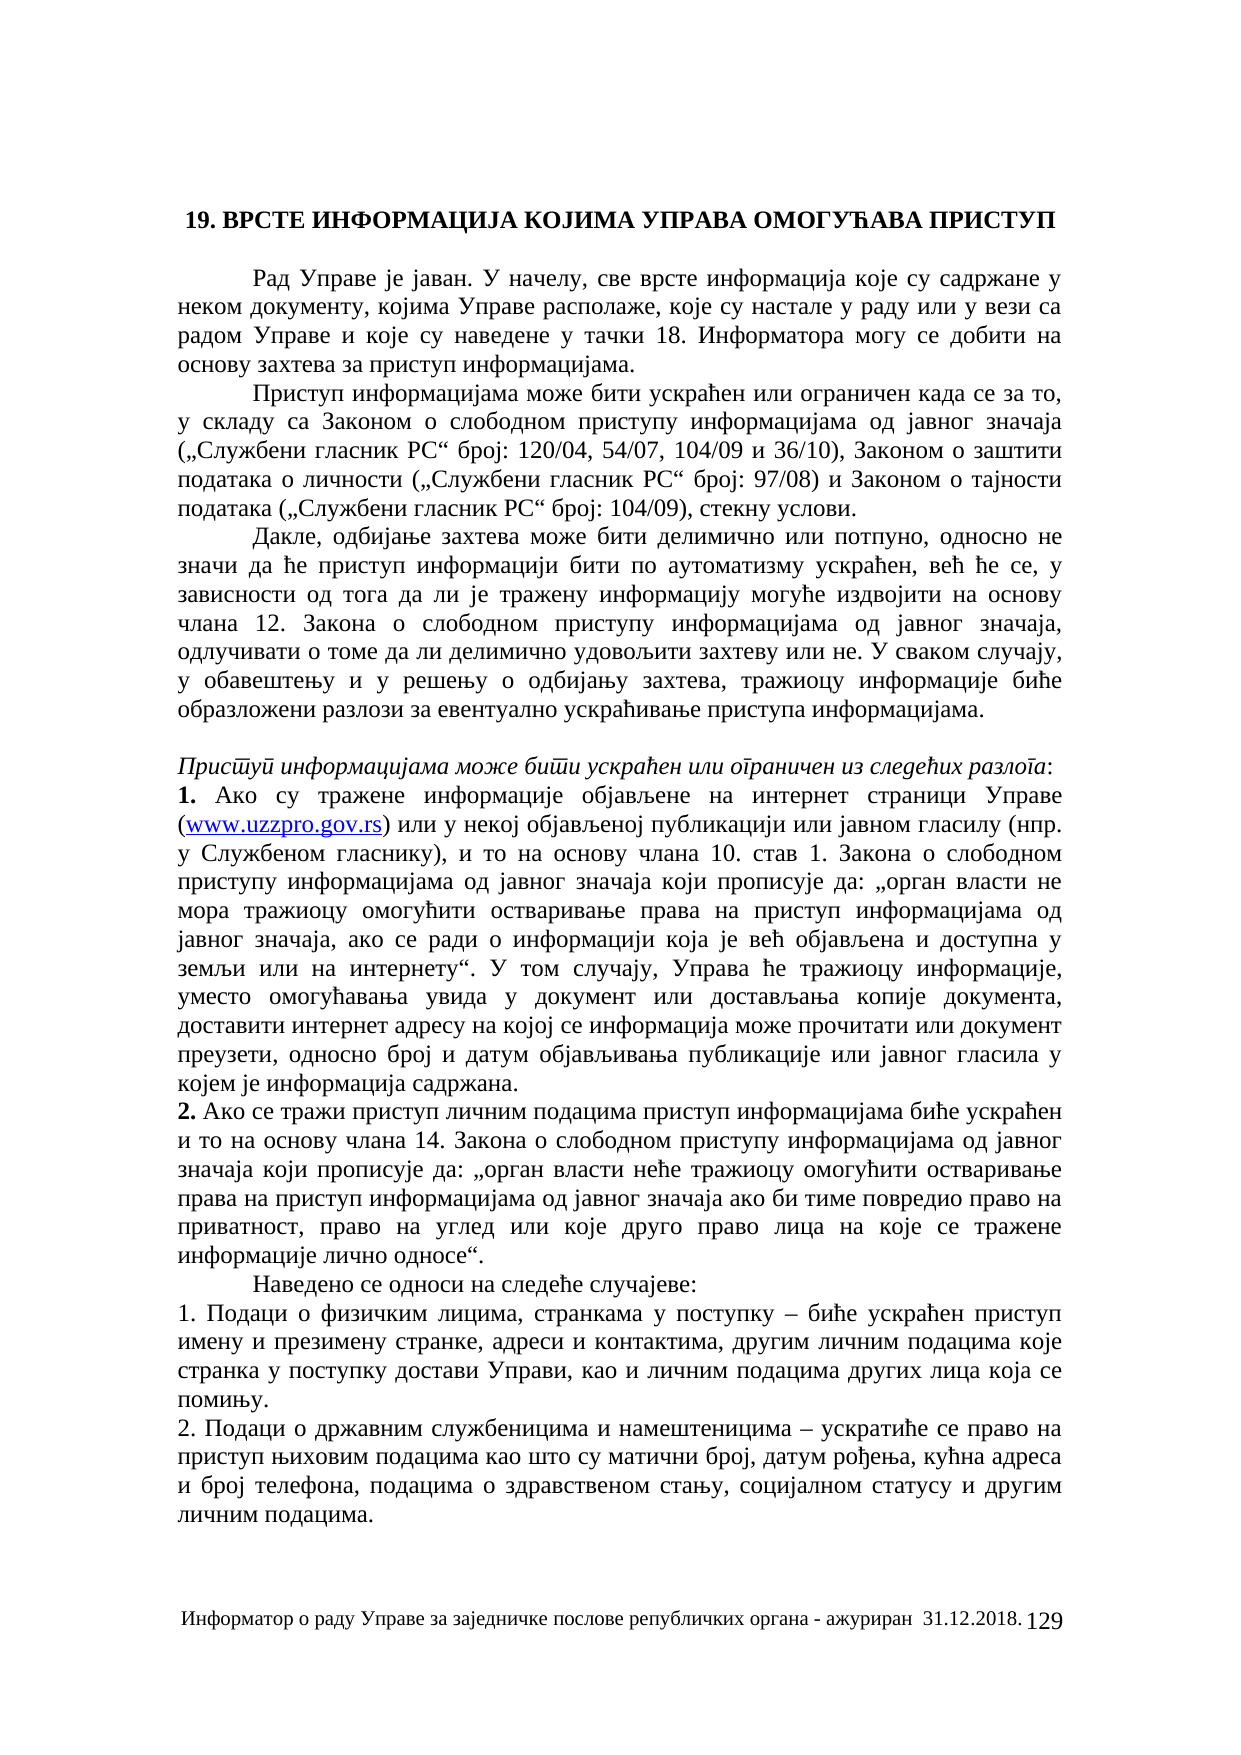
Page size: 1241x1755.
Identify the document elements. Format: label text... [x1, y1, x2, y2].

text 1. Ако су тражене информације објављене на интернет страници Управе (www.uzzpro.gov.rs) или у некој објављеној публикацији или јавном гласилу (нпр. у Службеном гласнику), и то на основу члана 10. став 1. Закона о слободном приступу информацијама од јавног значаја који прописује да: „орган власти не мора тражиоцу омогућити остваривање права на приступ информацијама од јавног значаја, ако се ради о информацији која је већ објављена и доступна у земљи или на интернету“. У том случају, Управа ће тражиоцу информације, уместо омогућавања увида у документ или достављања копије документа, доставити интернет адресу на којој се информација може прочитати или документ преузети, односно број и датум објављивања публикације или јавног гласила у којем је информација садржана. [177, 780, 1063, 1096]
text 1. Подаци о физичким лицима, странкама у поступку – биће ускраћен приступ имену и презимену странке, адреси и контактима, другим личним подацима које странка у поступку достави Управи, као и личним подацима других лица која се помињу. [177, 1298, 1063, 1413]
text Дакле, одбијање захтева може бити делимично или потпуно, односно не значи да ће приступ информацији бити по аутоматизму ускраћен, већ ће се, у зависности од тога да ли је тражену информацију могуће издвојити на основу члана 12. Закона о слободном приступу информацијама од јавног значаја, одлучивати о томе да ли делимично удовољити захтеву или не. У сваком случају, у обавештењу и у решењу о одбијању захтева, тражиоцу информације биће образложени разлози за евентуално ускраћивање приступа информацијама. [177, 521, 1063, 723]
text Приступ информацијама може бити ускраћен или ограничен из следећих разлога: [177, 751, 1063, 780]
text Наведено се односи на следеће случајеве: [177, 1269, 1063, 1298]
text 2. Подаци о државним службеницима и намештеницима – ускратиће се право на приступ њиховим подацима као што су матични број, датум рођења, кућна адреса и број телефона, подацима о здравственом стању, социјалном статусу и другим личним подацима. [177, 1413, 1063, 1528]
text 19. ВРСТЕ ИНФОРМАЦИЈА КОЈИМА УПРАВА ОМОГУЋАВА ПРИСТУП [177, 205, 1063, 234]
text Рад Управе је јаван. У начелу, све врсте информација које су садржане у неком документу, којима Управе располаже, које су настале у раду или у вези са радом Управе и које су наведене у тачки 18. Информатора могу се добити на основу захтева за приступ информацијама. [177, 263, 1063, 378]
text Приступ информацијама може бити ускраћен или ограничен када се за то, у складу са Законом о слободном приступу информацијама од јавног значаја („Службени гласник РС“ број: 120/04, 54/07, 104/09 и 36/10), Законом о заштити података о личности („Службени гласник РС“ број: 97/08) и Законом о тајности података („Службени гласник РС“ број: 104/09), стекну услови. [177, 378, 1063, 521]
text 2. Ако се тражи приступ личним подацима приступ информацијама биће ускраћен и то на основу члана 14. Закона о слободном приступу информацијама од јавног значаја који прописује да: „орган власти неће тражиоцу омогућити остваривање права на приступ информацијама од јавног значаја ако би тиме повредио право на приватност, право на углед или које друго право лица на које се тражене информације лично односе“. [177, 1096, 1063, 1269]
